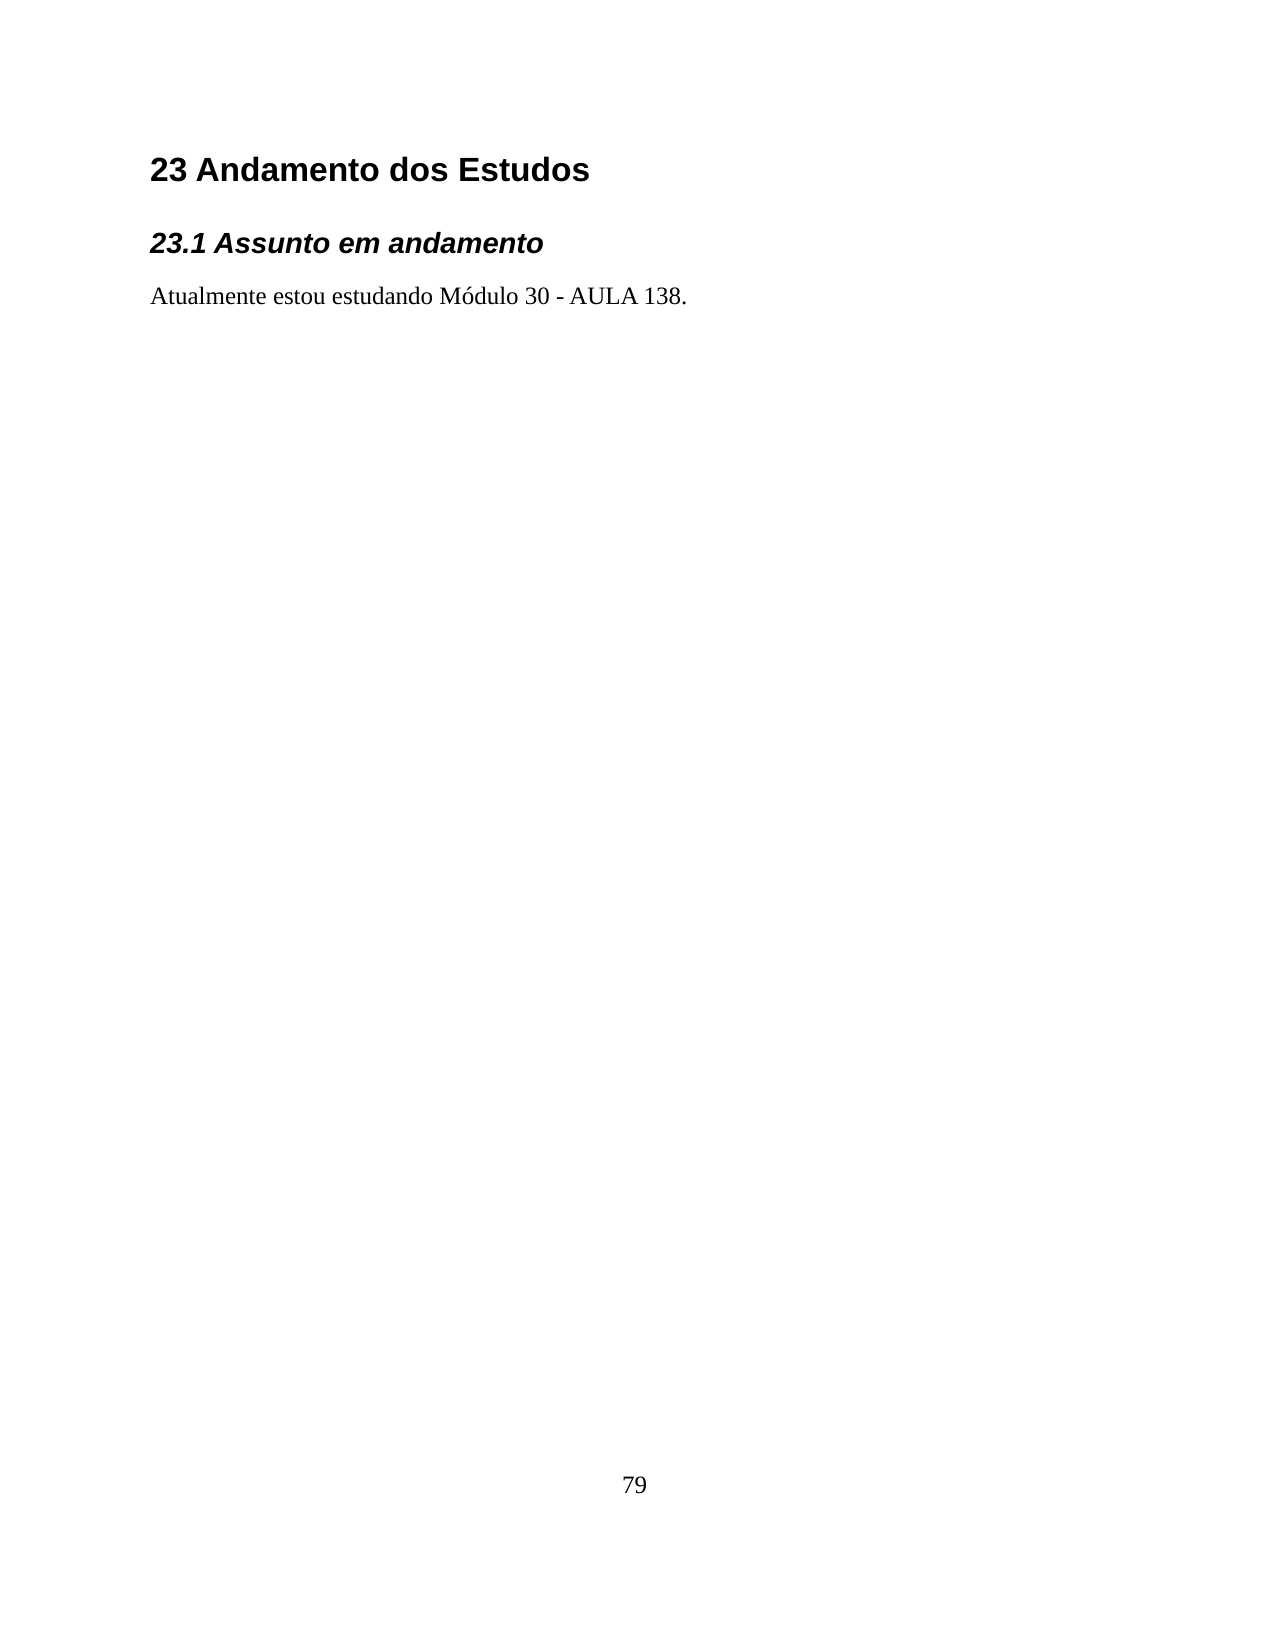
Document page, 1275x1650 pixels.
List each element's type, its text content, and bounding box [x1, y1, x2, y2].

subtitle 23.1 Assunto em andamento [150, 226, 1125, 260]
text Atualmente estou estudando Módulo 30 - AULA 138. [150, 281, 1125, 339]
subtitle 23 Andamento dos Estudos [150, 150, 1125, 189]
